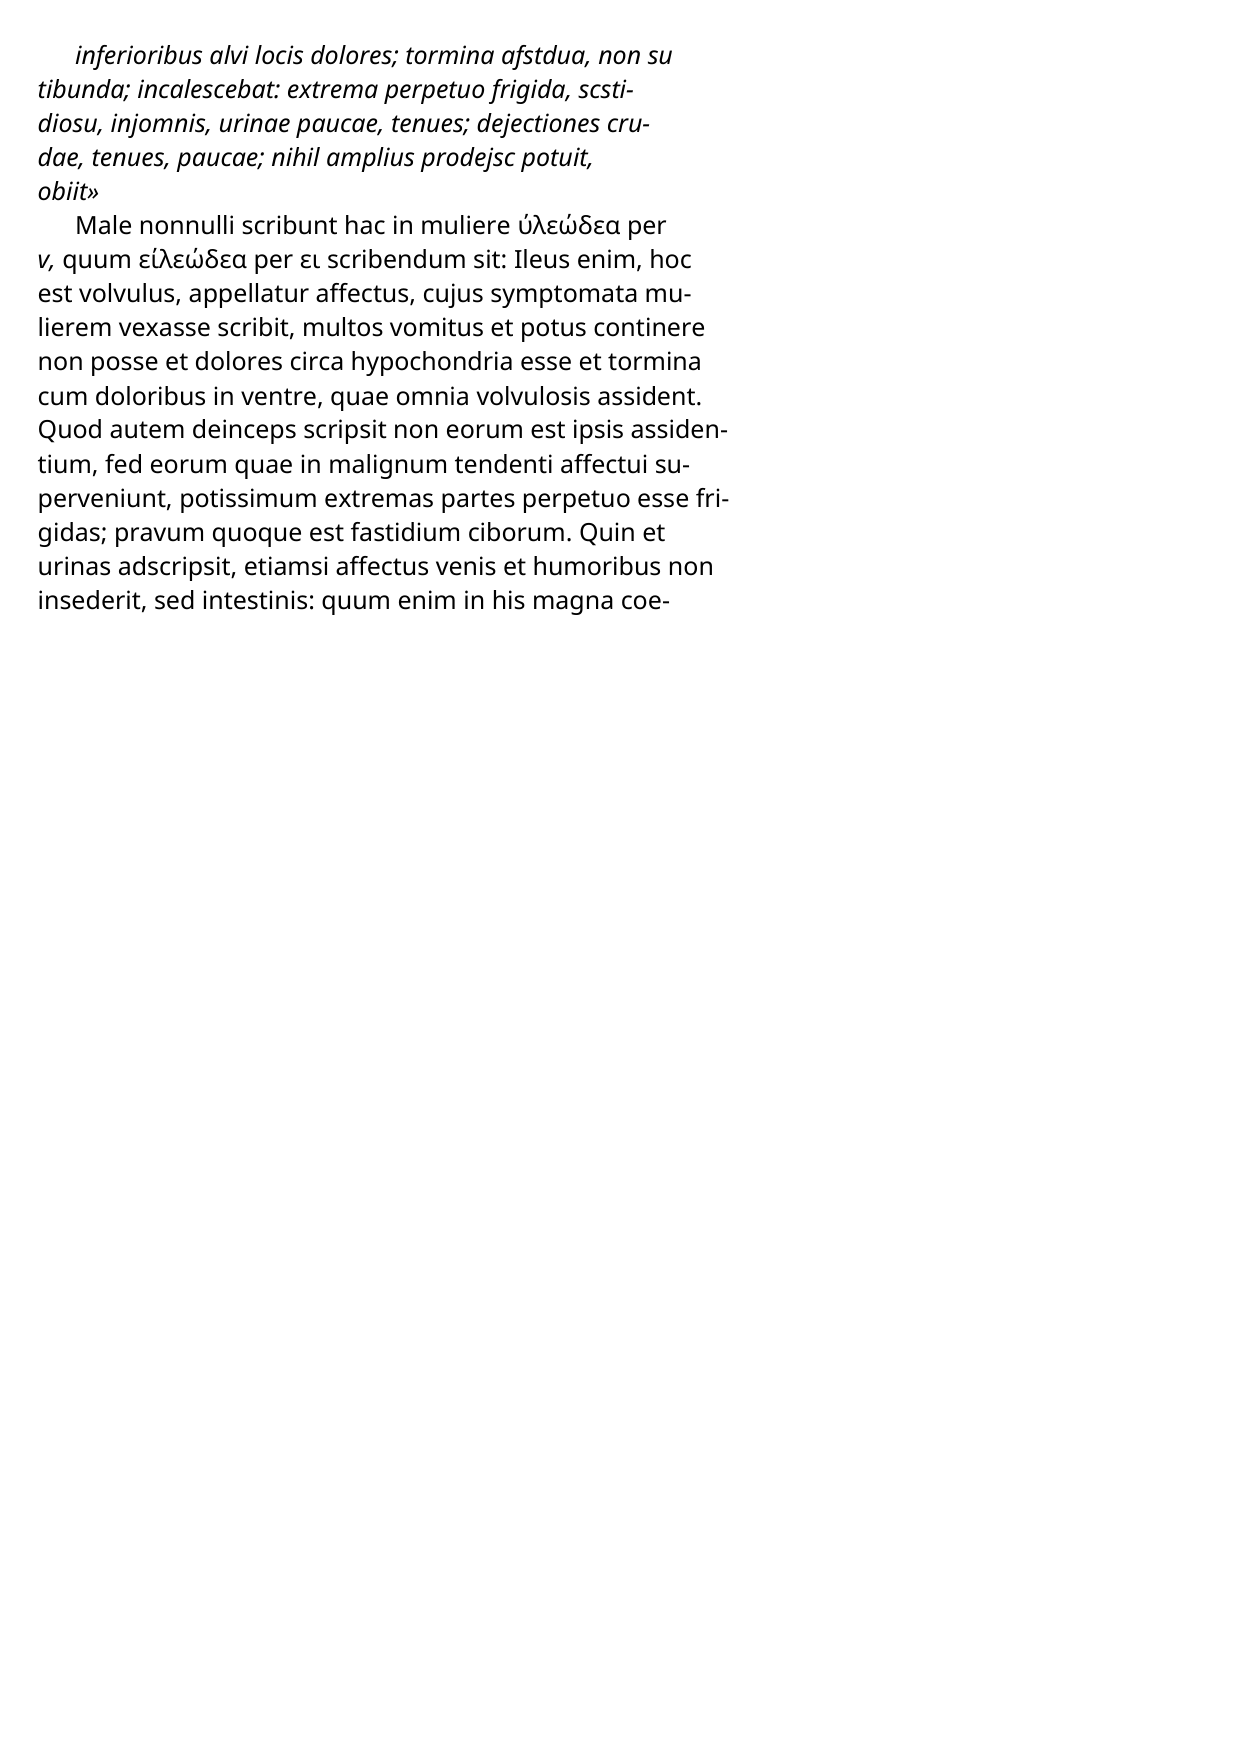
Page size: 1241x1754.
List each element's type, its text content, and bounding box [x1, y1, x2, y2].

text inferioribus alvi locis dolores; tormina afstdua, non su tibunda; incalescebat: extrema perpetuo frigida, scsti- diosu, injomnis, urinae paucae, tenues; dejectiones cru- dae, tenues, paucae; nihil amplius prodejsc potuit, obiit» [37, 37, 1203, 208]
text Male nonnulli scribunt hac in muliere ύλεώδεα per v, quum είλεώδεα per ει scribendum sit: Ileus enim, hoc est volvulus, appellatur affectus, cujus symptomata mu- lierem vexasse scribit, multos vomitus et potus continere non posse et dolores circa hypochondria esse et tormina cum doloribus in ventre, quae omnia volvulosis assident. Quod autem deinceps scripsit non eorum est ipsis assiden- tium, fed eorum quae in malignum tendenti affectui su- perveniunt, potissimum extremas partes perpetuo esse fri- gidas; pravum quoque est fastidium ciborum. Quin et urinas adscripsit, etiamsi affectus venis et humoribus non insederit, sed intestinis: quum enim in his magna coe- [37, 208, 1203, 617]
